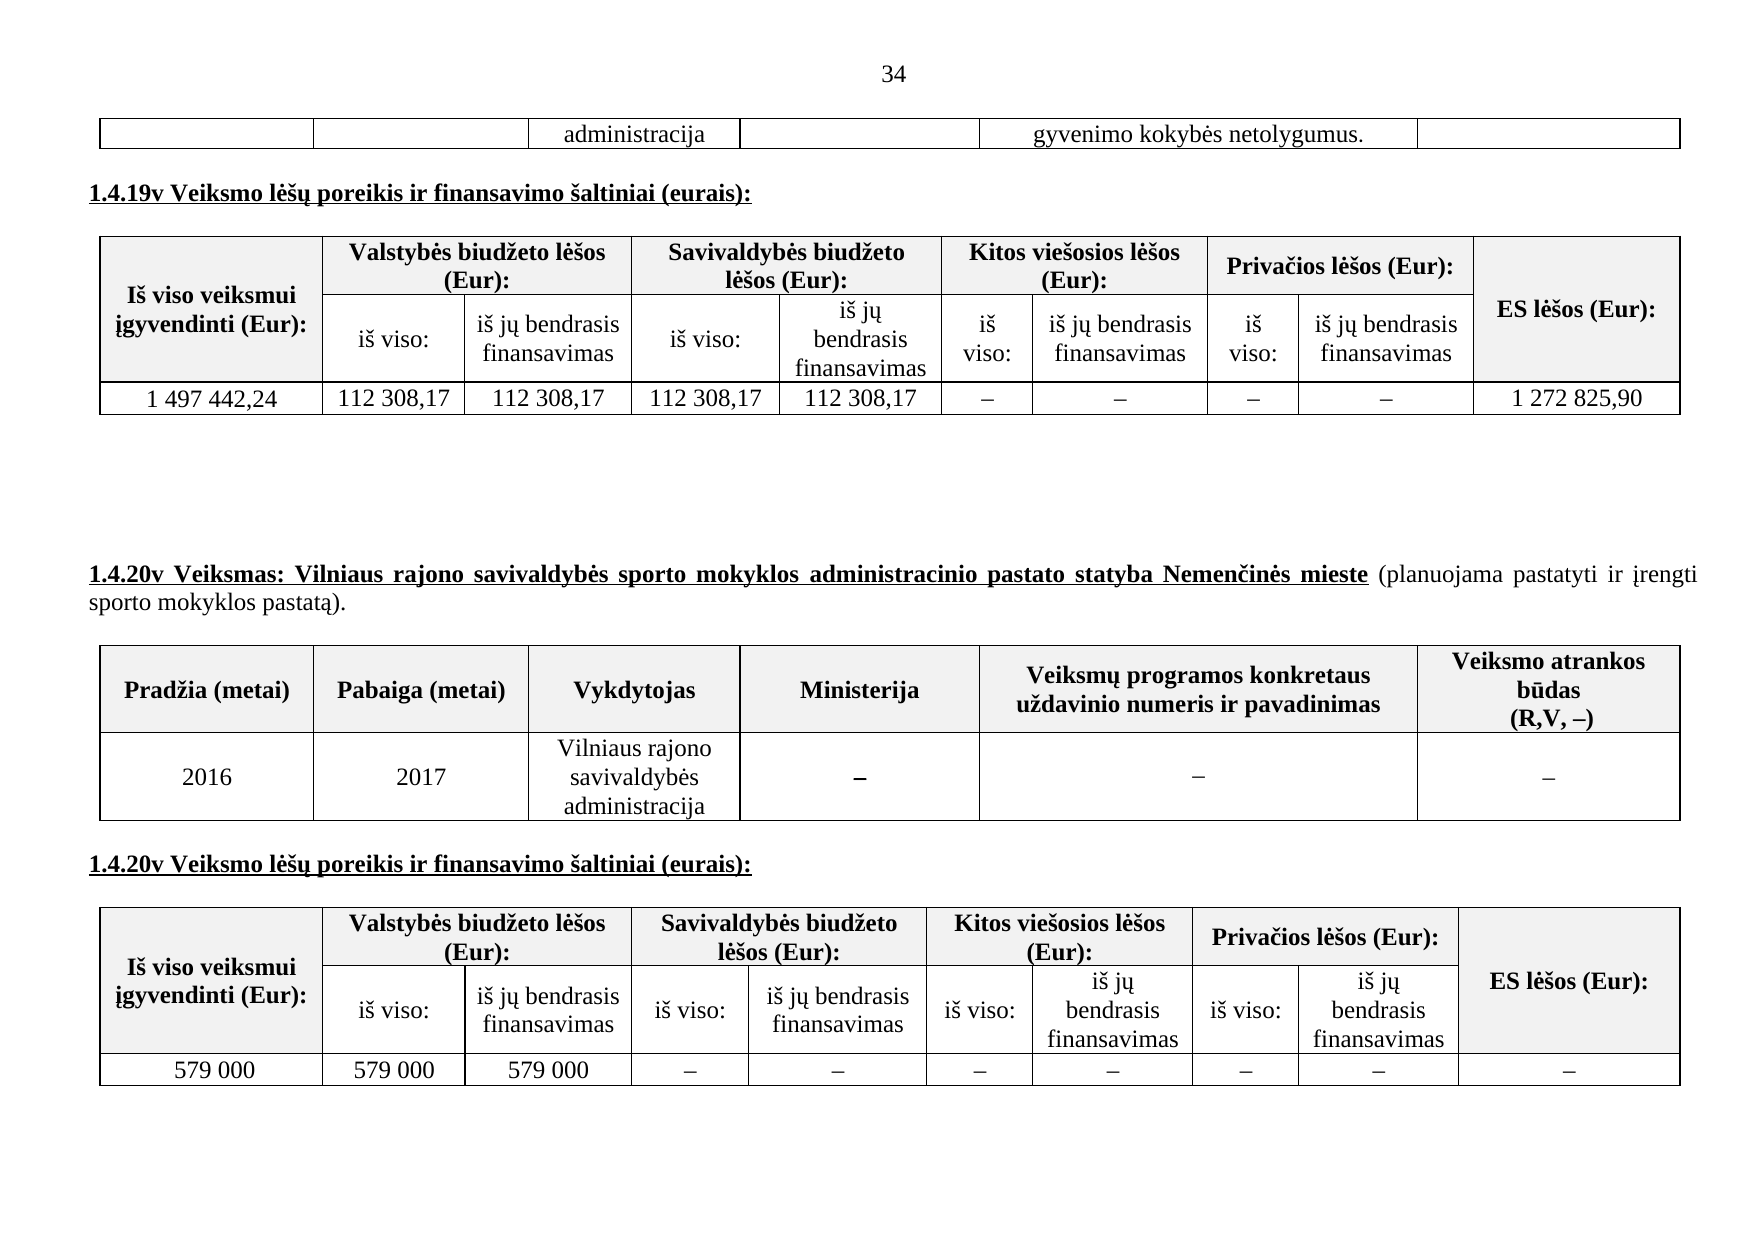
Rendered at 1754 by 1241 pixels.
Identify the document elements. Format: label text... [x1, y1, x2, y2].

table_cell iš jų bendrasis finansavimas [1033, 966, 1192, 1053]
table_header Ministerija [741, 646, 979, 732]
table_cell iš viso: [632, 966, 748, 1053]
table_header Privačios lėšos (Eur): [1208, 237, 1473, 294]
table_cell 2016 [101, 733, 313, 819]
table_cell iš jų bendrasis finansavimas [749, 966, 926, 1053]
table_cell [101, 119, 313, 148]
table_cell iš viso: [323, 966, 464, 1053]
table_header Pradžia (metai) [101, 646, 313, 732]
table_header Vykdytojas [529, 646, 739, 732]
table_cell iš jų bendrasis finansavimas [466, 966, 631, 1053]
table_header Kitos viešosios lėšos (Eur): [927, 908, 1192, 965]
table_cell iš jų bendrasis finansavimas [1299, 966, 1458, 1053]
table_cell 1 272 825,90 [1474, 383, 1679, 414]
table_cell iš viso: [323, 295, 464, 381]
table_cell – [1033, 383, 1207, 414]
table_header Iš viso veiksmui įgyvendinti (Eur): [101, 237, 322, 381]
table_cell iš viso: [632, 295, 779, 381]
text 1.4.19v Veiksmo lėšų poreikis ir finansavimo šaltiniai (eurais): [89, 178, 1698, 207]
table_cell – [741, 733, 979, 819]
table_header Valstybės biudžeto lėšos (Eur): [323, 908, 631, 965]
table_cell – [1459, 1054, 1679, 1085]
table_cell 579 000 [323, 1054, 464, 1085]
table_header Valstybės biudžeto lėšos (Eur): [323, 237, 631, 294]
table_cell 579 000 [466, 1054, 631, 1085]
table_cell – [632, 1054, 748, 1085]
table_header Savivaldybės biudžeto lėšos (Eur): [632, 237, 941, 294]
table_cell – [927, 1054, 1032, 1085]
table_header Veiksmų programos konkretaus uždavinio numeris ir pavadinimas [980, 646, 1417, 732]
table_header Kitos viešosios lėšos (Eur): [942, 237, 1207, 294]
table_cell iš viso: [1193, 966, 1298, 1053]
table_cell iš viso: [927, 966, 1032, 1053]
table_cell [314, 119, 528, 148]
table_cell – [980, 733, 1417, 819]
table_cell iš jų bendrasis finansavimas [780, 295, 941, 381]
table_cell – [1299, 383, 1473, 414]
table_cell 1 497 442,24 [101, 383, 322, 414]
table_header Privačios lėšos (Eur): [1193, 908, 1458, 965]
table_cell 112 308,17 [323, 383, 464, 414]
table_cell 112 308,17 [632, 383, 779, 414]
table_cell Vilniaus rajono savivaldybės administracija [529, 733, 739, 819]
table_cell 112 308,17 [780, 383, 941, 414]
table_cell gyvenimo kokybės netolygumus. [980, 119, 1417, 148]
table_cell – [1193, 1054, 1298, 1085]
table_cell iš viso: [942, 295, 1032, 381]
table_header Veiksmo atrankos būdas (R,V, –) [1418, 646, 1679, 732]
table_cell – [1299, 1054, 1458, 1085]
table_cell iš jų bendrasis finansavimas [1299, 295, 1473, 381]
table_header ES lėšos (Eur): [1459, 908, 1679, 1053]
table_cell 579 000 [101, 1054, 322, 1085]
table_cell [1418, 119, 1679, 148]
table_cell 112 308,17 [465, 383, 631, 414]
table_cell – [1033, 1054, 1192, 1085]
table_header ES lėšos (Eur): [1474, 237, 1679, 381]
table_cell iš viso: [1208, 295, 1298, 381]
table_cell [741, 119, 979, 148]
table_cell – [942, 383, 1032, 414]
text 1.4.20v Veiksmas: Vilniaus rajono savivaldybės sporto mokyklos administracinio pastato statyba Nemenčinės mieste (planuojama pastatyti ir įrengti sporto mokyklos pastatą). [89, 559, 1698, 616]
table_cell – [1208, 383, 1298, 414]
table_header Pabaiga (metai) [314, 646, 528, 732]
table_cell 2017 [314, 733, 528, 819]
table_header Iš viso veiksmui įgyvendinti (Eur): [101, 908, 322, 1053]
table_header Savivaldybės biudžeto lėšos (Eur): [632, 908, 926, 965]
table_cell – [1418, 733, 1679, 819]
table_cell administracija [529, 119, 739, 148]
table_cell iš jų bendrasis finansavimas [465, 295, 631, 381]
text 1.4.20v Veiksmo lėšų poreikis ir finansavimo šaltiniai (eurais): [89, 849, 1698, 878]
table_cell iš jų bendrasis finansavimas [1033, 295, 1207, 381]
table_cell – [749, 1054, 926, 1085]
